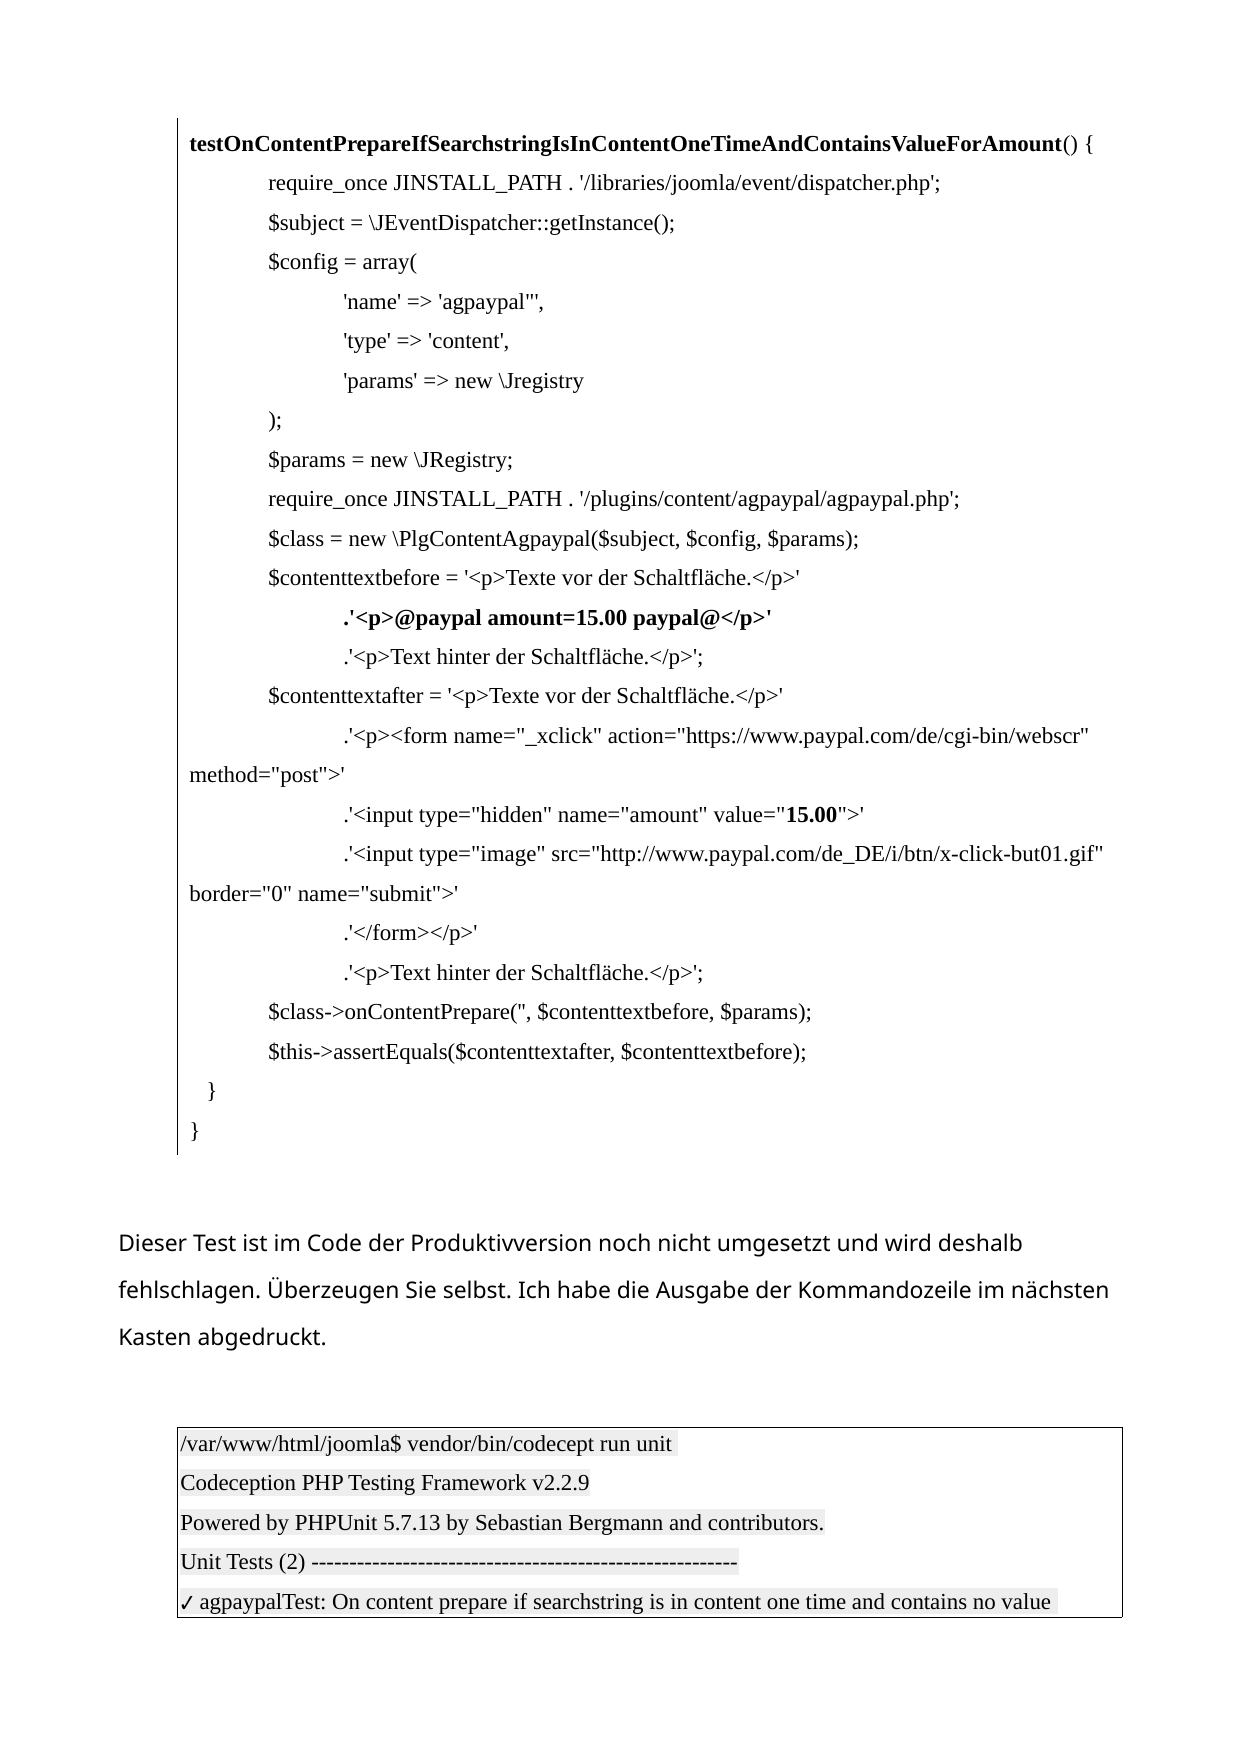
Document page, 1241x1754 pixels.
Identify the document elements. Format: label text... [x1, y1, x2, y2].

text testOnContentPrepareIfSearchstringIsInContentOneTimeAndContainsValueForAmount() { require_once JINSTALL_PATH . '/libraries/joomla/event/dispatcher.php'; $subject = \JEventDispatcher::getInstance(); $config = array( 'name' => 'agpaypal"', 'type' => 'content', 'params' => new \Jregistry ); $params = new \JRegistry; require_once JINSTALL_PATH . '/plugins/content/agpaypal/agpaypal.php'; $class = new \PlgContentAgpaypal($subject, $config, $params); $contenttextbefore = '<p>Texte vor der Schaltfläche.</p>' .'<p>@paypal amount=15.00 paypal@</p>' .'<p>Text hinter der Schaltfläche.</p>'; $contenttextafter = '<p>Texte vor der Schaltfläche.</p>' .'<p><form name="_xclick" action="https://www.paypal.com/de/cgi-bin/webscr" method="post">' .'<input type="hidden" name="amount" value="15.00">' .'<input type="image" src="http://www.paypal.com/de_DE/i/btn/x-click-but01.gif" border="0" name="submit">' .'</form></p>' .'<p>Text hinter der Schaltfläche.</p>'; $class->onContentPrepare('', $contenttextbefore, $params); $this->assertEquals($contenttextafter, $contenttextbefore); } } [178, 118, 1122, 1155]
text Dieser Test ist im Code der Produktivversion noch nicht umgesetzt und wird deshalb fehlschlagen. Überzeugen Sie selbst. Ich habe die Ausgabe der Kommandozeile im nächsten Kasten abgedruckt. [118, 1227, 1122, 1352]
text /var/www/html/joomla$ vendor/bin/codecept run unit Codeception PHP Testing Framework v2.2.9 Powered by PHPUnit 5.7.13 by Sebastian Bergmann and contributors. Unit Tests (2) -------------------------------------------------------- ✔ agpaypalTest: On content prepare if searchstring is in content one time and contains no value [178, 1428, 1122, 1617]
